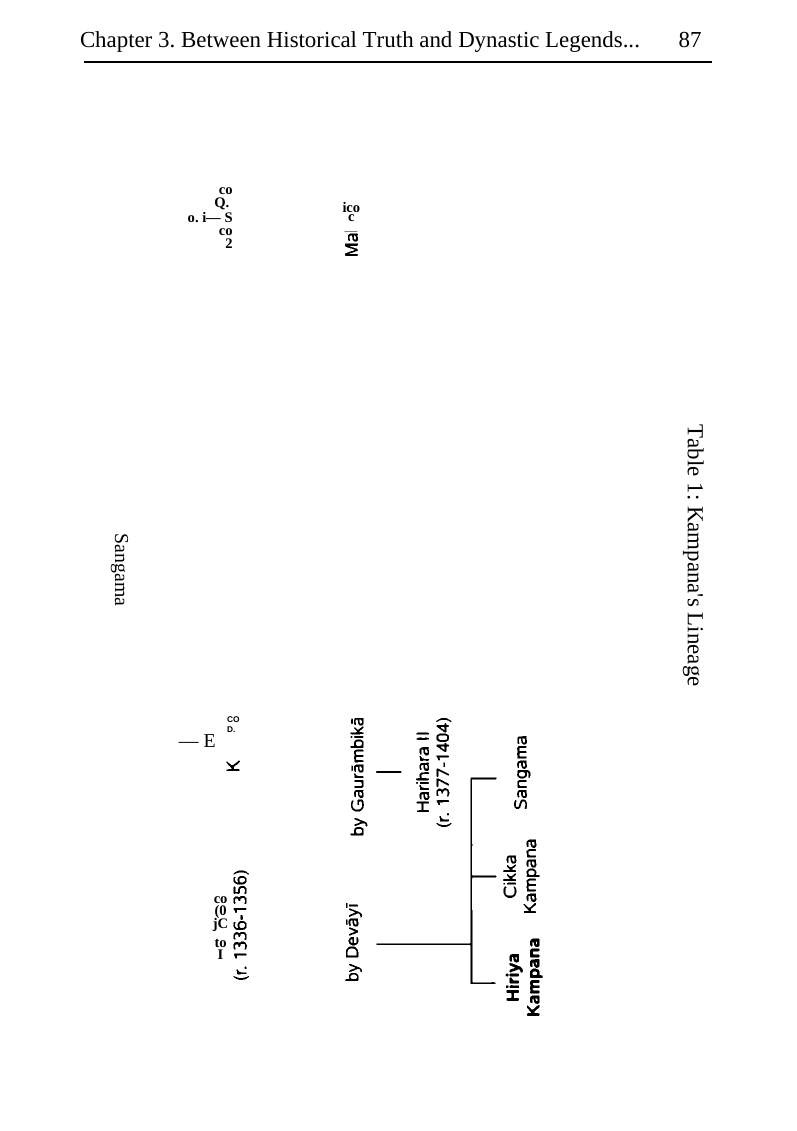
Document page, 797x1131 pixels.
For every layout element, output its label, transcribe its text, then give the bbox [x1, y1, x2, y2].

text ico c [342, 205, 360, 224]
text o. i— S [179, 210, 232, 226]
text Sangama [111, 533, 134, 613]
picture [341, 231, 361, 259]
picture [345, 718, 543, 1016]
text — E [179, 729, 242, 752]
text CO D. [227, 714, 246, 734]
text Table 1: Kampana's Lineage [683, 424, 709, 715]
text co [179, 226, 232, 238]
text co (0 jC [211, 893, 230, 931]
text Q. [179, 198, 232, 210]
text Chapter 3. Between Historical Truth and Dynastic Legends... 87 [80, 26, 715, 53]
text to I [211, 937, 230, 963]
picture [223, 760, 243, 774]
text 2 [179, 238, 232, 252]
text co [179, 181, 232, 198]
picture [230, 867, 252, 983]
